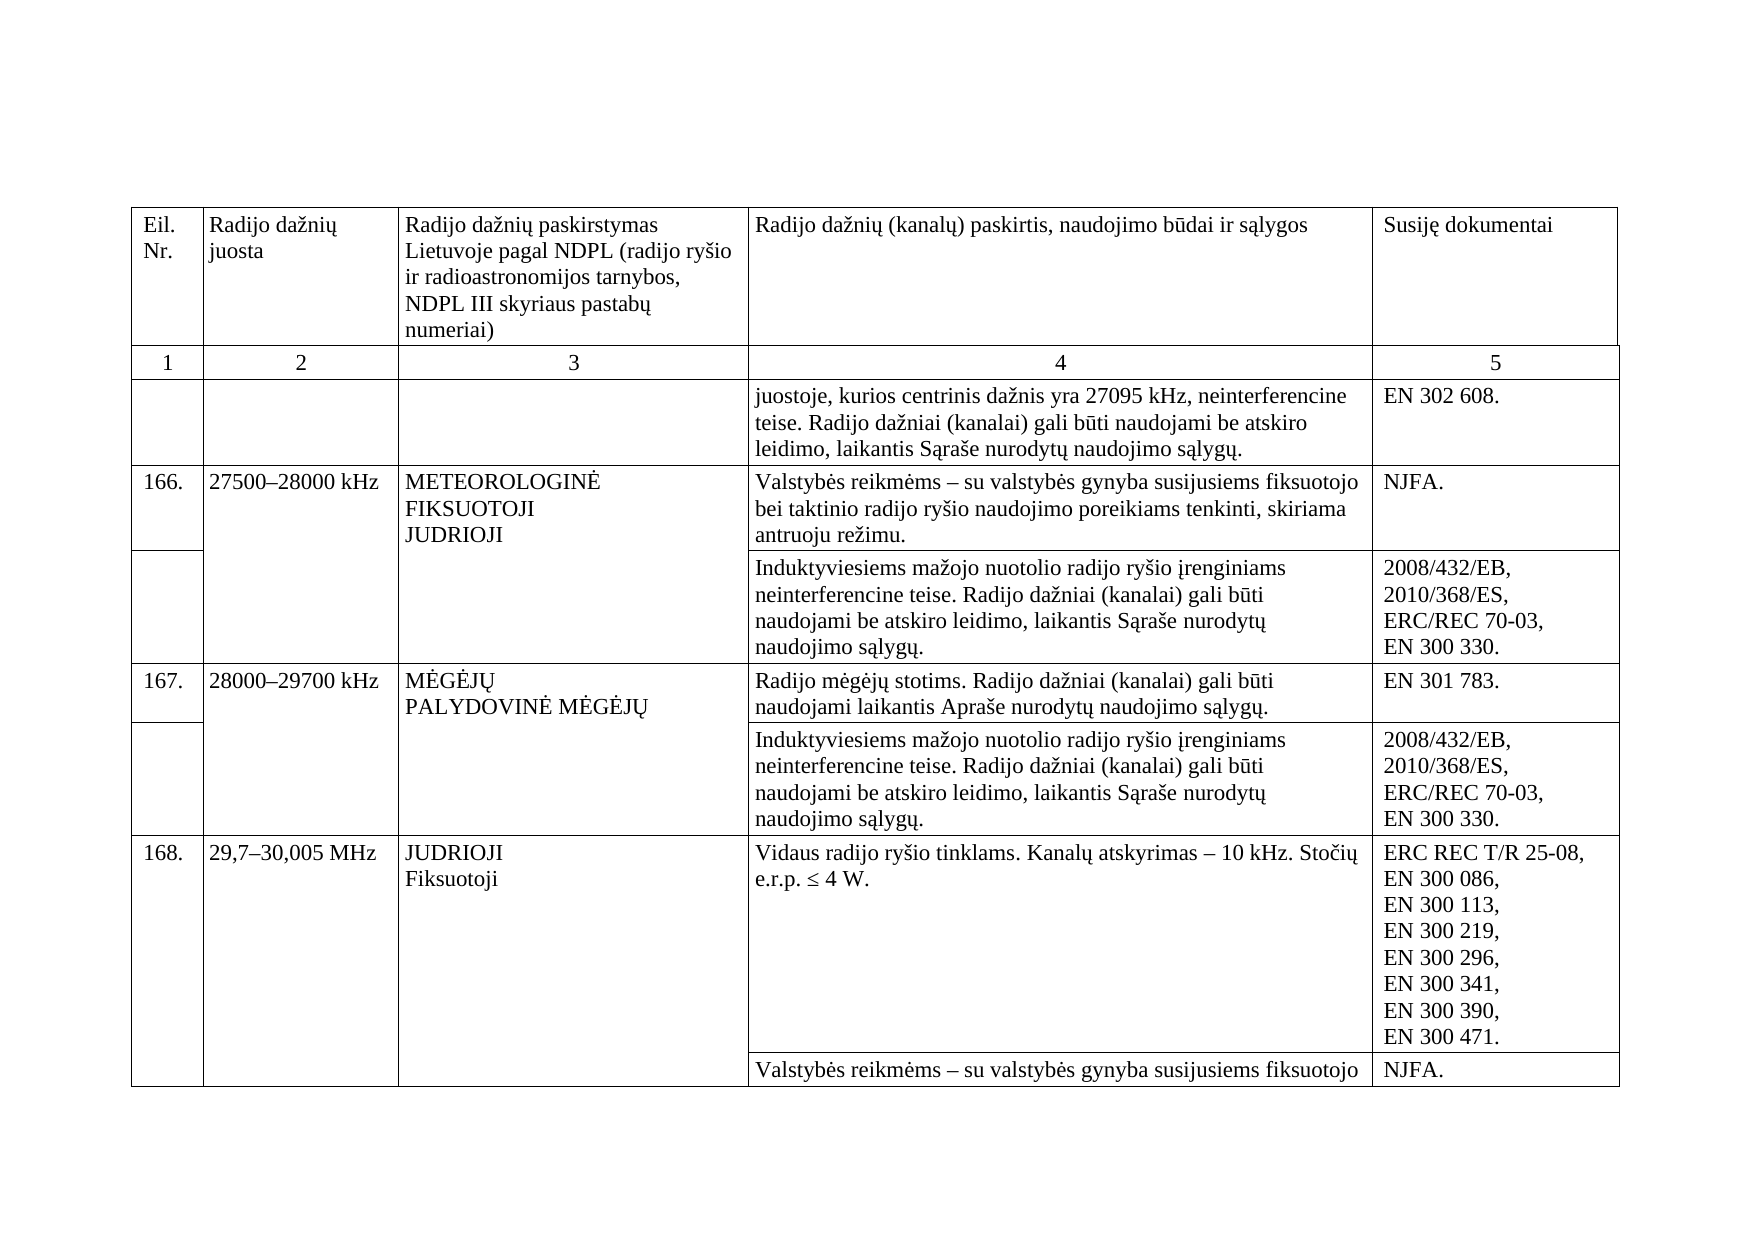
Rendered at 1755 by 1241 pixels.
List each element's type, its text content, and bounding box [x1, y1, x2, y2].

table_cell JUDRIOJI Fiksuotoji [399, 836, 748, 1086]
table_cell 29,7–30,005 MHz [204, 836, 398, 1086]
table_header Radijo dažnių (kanalų) paskirtis, naudojimo būdai ir sąlygos [749, 208, 1372, 345]
table_cell 1 [132, 346, 203, 378]
table_header Susiję dokumentai [1373, 208, 1617, 345]
table_cell [204, 380, 398, 464]
table_cell METEOROLOGINĖ FIKSUOTOJI JUDRIOJI [399, 466, 748, 663]
table_cell NJFA. [1373, 1053, 1619, 1086]
table_cell Valstybės reikmėms – su valstybės gynyba susijusiems fiksuotojo [749, 1053, 1372, 1086]
table_cell 166. [132, 466, 203, 550]
table_cell 2008/432/EB, 2010/368/ES, ERC/REC 70-03, EN 300 330. [1373, 723, 1619, 834]
table_cell MĖGĖJŲ PALYDOVINĖ MĖGĖJŲ [399, 664, 748, 834]
table_cell 168. [132, 836, 203, 1086]
table_cell NJFA. [1373, 466, 1619, 550]
table_header Eil. Nr. [132, 208, 203, 345]
table_cell 167. [132, 664, 203, 722]
table_cell [132, 380, 203, 464]
table_cell [132, 723, 203, 834]
table_cell 28000–29700 kHz [204, 664, 398, 834]
table_header Radijo dažnių paskirstymas Lietuvoje pagal NDPL (radijo ryšio ir radioastronomijos tarnybos, NDPL III skyriaus pastabų numeriai) [399, 208, 748, 345]
table_cell 2008/432/EB, 2010/368/ES, ERC/REC 70-03, EN 300 330. [1373, 551, 1619, 663]
table_cell juostoje, kurios centrinis dažnis yra 27095 kHz, neinterferencine teise. Radijo dažniai (kanalai) gali būti naudojami be atskiro leidimo, laikantis Sąraše nurodytų naudojimo sąlygų. [749, 380, 1372, 464]
table_cell EN 301 783. [1373, 664, 1619, 722]
table_cell 3 [399, 346, 748, 378]
table_cell 27500–28000 kHz [204, 466, 398, 663]
table_cell Induktyviesiems mažojo nuotolio radijo ryšio įrenginiams neinterferencine teise. Radijo dažniai (kanalai) gali būti naudojami be atskiro leidimo, laikantis Sąraše nurodytų naudojimo sąlygų. [749, 551, 1372, 663]
table_header Radijo dažnių juosta [204, 208, 398, 345]
table_cell Radijo mėgėjų stotims. Radijo dažniai (kanalai) gali būti naudojami laikantis Apraše nurodytų naudojimo sąlygų. [749, 664, 1372, 722]
table_cell ERC REC T/R 25-08, EN 300 086, EN 300 113, EN 300 219, EN 300 296, EN 300 341, EN 300 390, EN 300 471. [1373, 836, 1619, 1052]
table_cell Induktyviesiems mažojo nuotolio radijo ryšio įrenginiams neinterferencine teise. Radijo dažniai (kanalai) gali būti naudojami be atskiro leidimo, laikantis Sąraše nurodytų naudojimo sąlygų. [749, 723, 1372, 834]
table_cell 4 [749, 346, 1372, 378]
table_cell Vidaus radijo ryšio tinklams. Kanalų atskyrimas – 10 kHz. Stočių e.r.p. ≤ 4 W. [749, 836, 1372, 1052]
table_cell EN 302 608. [1373, 380, 1619, 464]
table_cell 5 [1373, 346, 1619, 378]
table_cell [132, 551, 203, 663]
table_cell [399, 380, 748, 464]
table_cell Valstybės reikmėms – su valstybės gynyba susijusiems fiksuotojo bei taktinio radijo ryšio naudojimo poreikiams tenkinti, skiriama antruoju režimu. [749, 466, 1372, 550]
table_cell 2 [204, 346, 398, 378]
